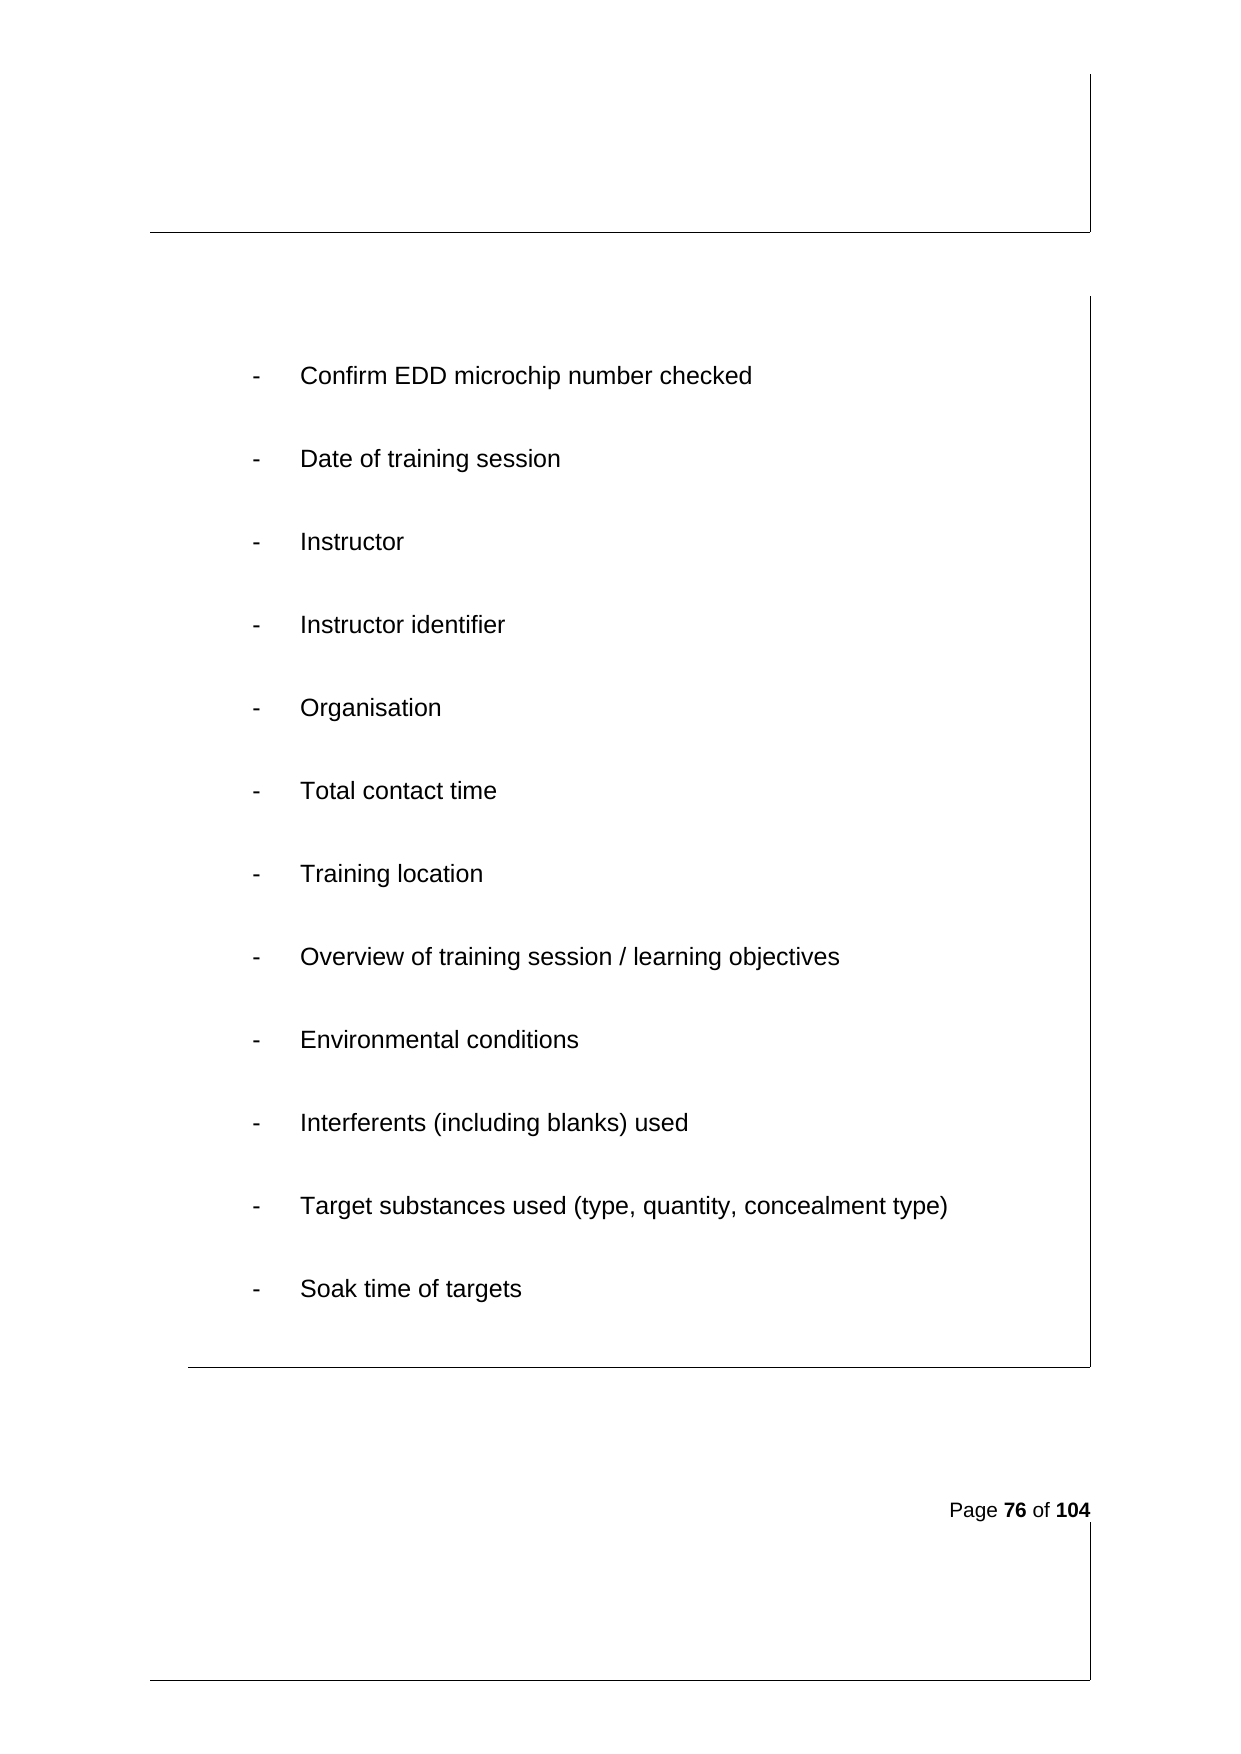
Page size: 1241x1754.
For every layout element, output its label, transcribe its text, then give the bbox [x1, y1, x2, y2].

list Interferents (including blanks) used [187, 1043, 1090, 1127]
list Training location [187, 794, 1090, 877]
list Date of training session [187, 379, 1090, 462]
list Organisation [187, 628, 1090, 711]
list Overview of training session / learning objectives [187, 877, 1090, 961]
list Confirm EDD microchip number checked [187, 296, 1090, 379]
list Instructor [187, 462, 1090, 545]
list Target substances used (type, quantity, concealment type) [187, 1127, 1090, 1209]
list Environmental conditions [187, 961, 1090, 1043]
list Soak time of targets [187, 1209, 1090, 1367]
list Instructor identifier [187, 545, 1090, 628]
list Total contact time [187, 711, 1090, 794]
